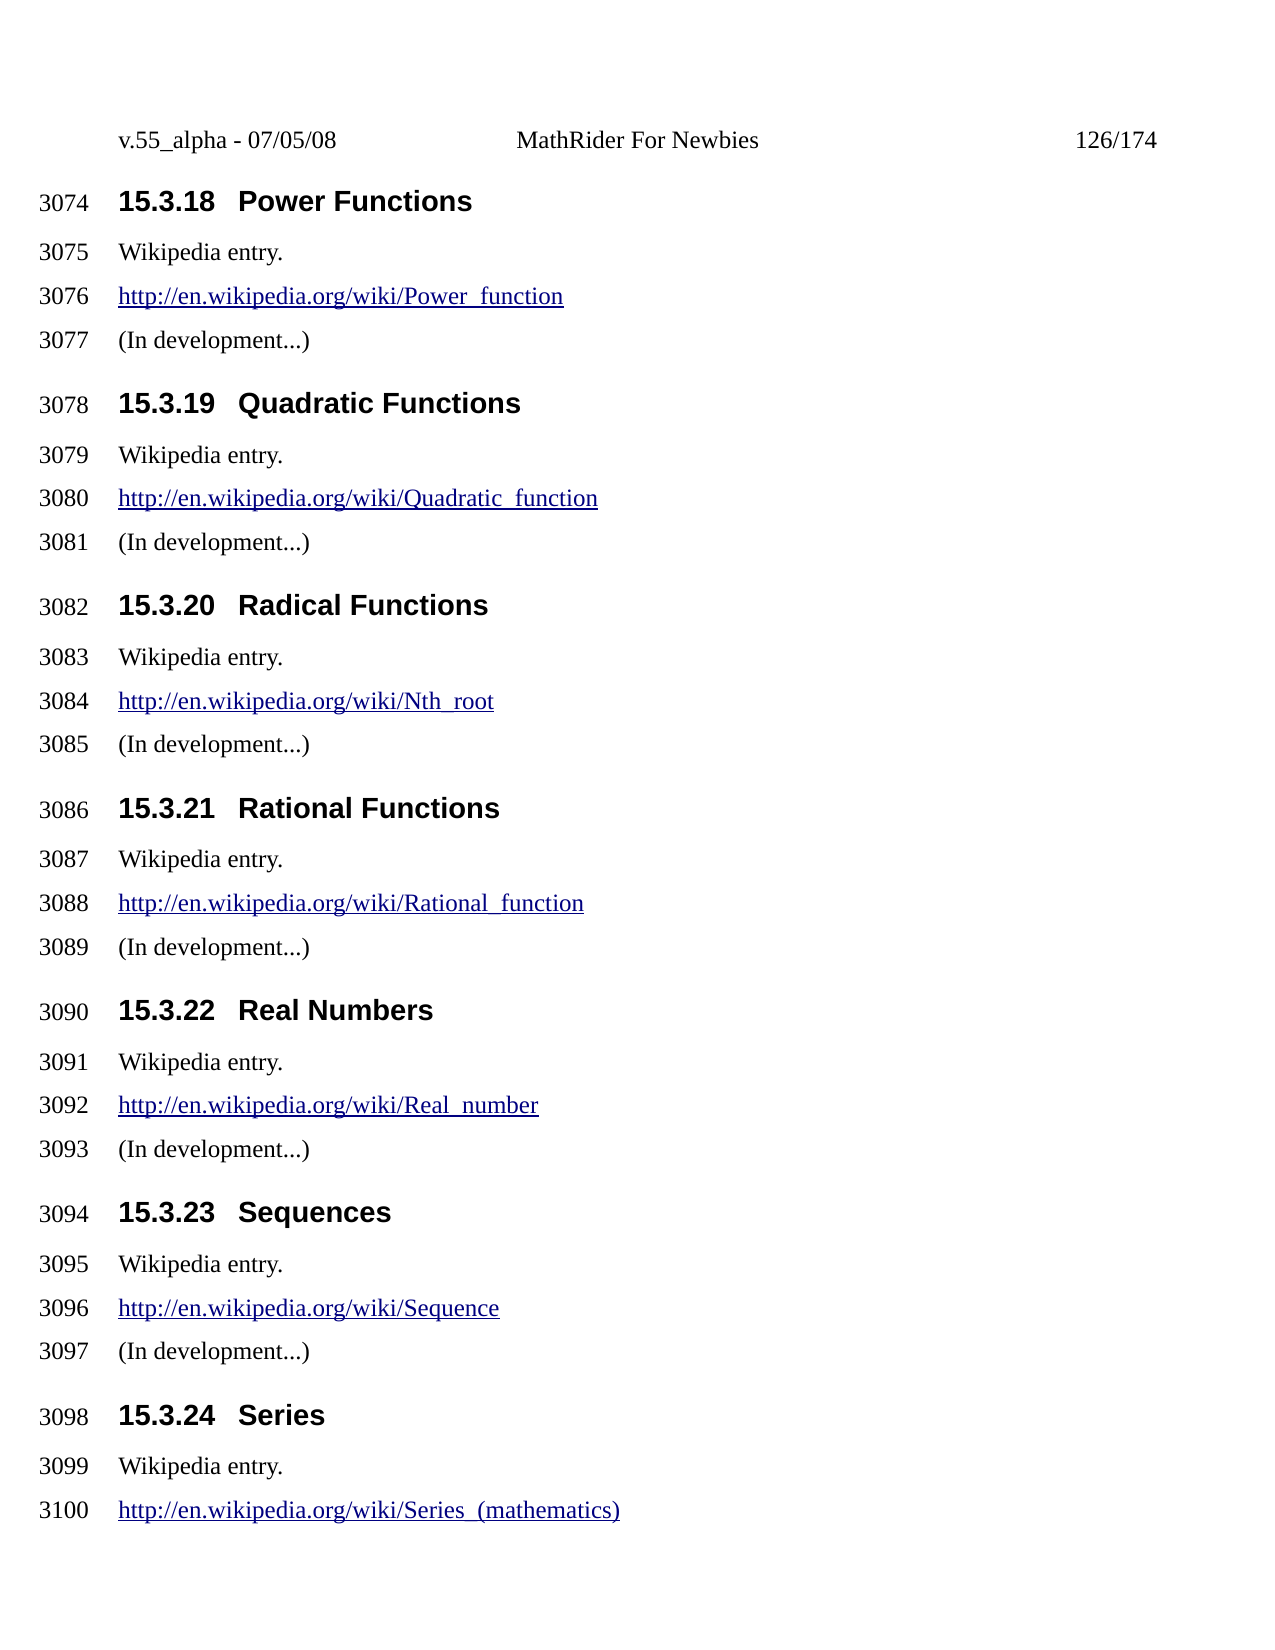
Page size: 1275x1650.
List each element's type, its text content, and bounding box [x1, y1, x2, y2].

text http://en.wikipedia.org/wiki/Power_function [118, 281, 1157, 310]
subtitle Sequences [118, 1195, 1157, 1229]
text http://en.wikipedia.org/wiki/Rational_function [118, 888, 1157, 917]
text http://en.wikipedia.org/wiki/Quadratic_function [118, 483, 1157, 512]
text (In development...) [118, 527, 1157, 556]
text Wikipedia entry. [118, 642, 1157, 671]
subtitle Series [118, 1398, 1157, 1431]
text Wikipedia entry. [118, 844, 1157, 873]
text (In development...) [118, 729, 1157, 758]
subtitle Quadratic Functions [118, 386, 1157, 420]
text Wikipedia entry. [118, 237, 1157, 266]
text (In development...) [118, 1336, 1157, 1365]
text http://en.wikipedia.org/wiki/Nth_root [118, 686, 1157, 714]
text (In development...) [118, 1134, 1157, 1163]
text (In development...) [118, 932, 1157, 961]
text http://en.wikipedia.org/wiki/Real_number [118, 1090, 1157, 1119]
text Wikipedia entry. [118, 440, 1157, 468]
text Wikipedia entry. [118, 1047, 1157, 1075]
subtitle Real Numbers [118, 993, 1157, 1027]
text http://en.wikipedia.org/wiki/Series_(mathematics) [118, 1495, 1157, 1524]
text http://en.wikipedia.org/wiki/Sequence [118, 1293, 1157, 1321]
subtitle Rational Functions [118, 791, 1157, 824]
subtitle Power Functions [118, 184, 1157, 217]
text (In development...) [118, 325, 1157, 354]
subtitle Radical Functions [118, 588, 1157, 622]
text Wikipedia entry. [118, 1451, 1157, 1480]
text Wikipedia entry. [118, 1249, 1157, 1278]
